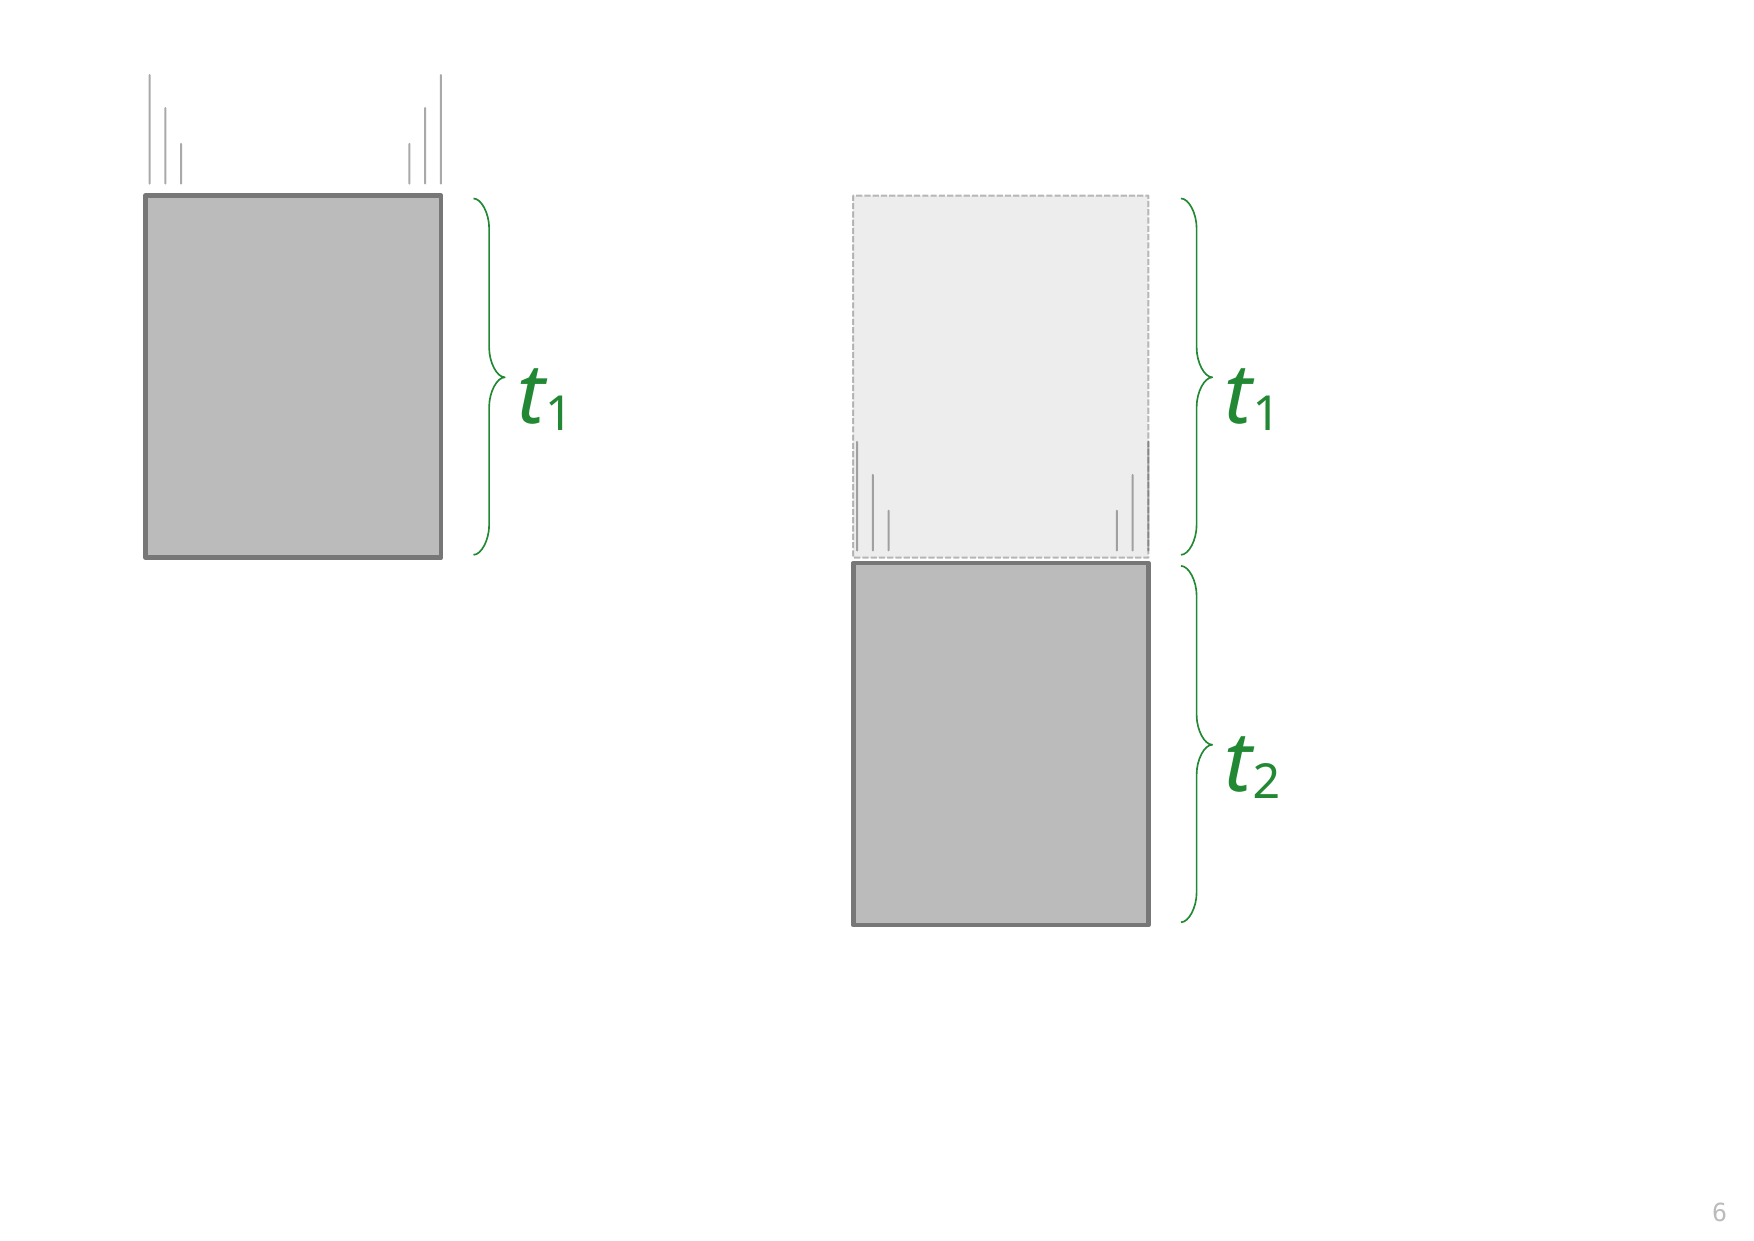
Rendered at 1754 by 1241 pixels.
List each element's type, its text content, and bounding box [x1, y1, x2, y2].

text_box [853, 563, 1149, 926]
text_box t2 [1209, 695, 1292, 794]
text_box t1 [1209, 327, 1292, 426]
text_box t1 [502, 327, 585, 426]
text_box [145, 195, 441, 558]
text_box [853, 195, 1149, 558]
